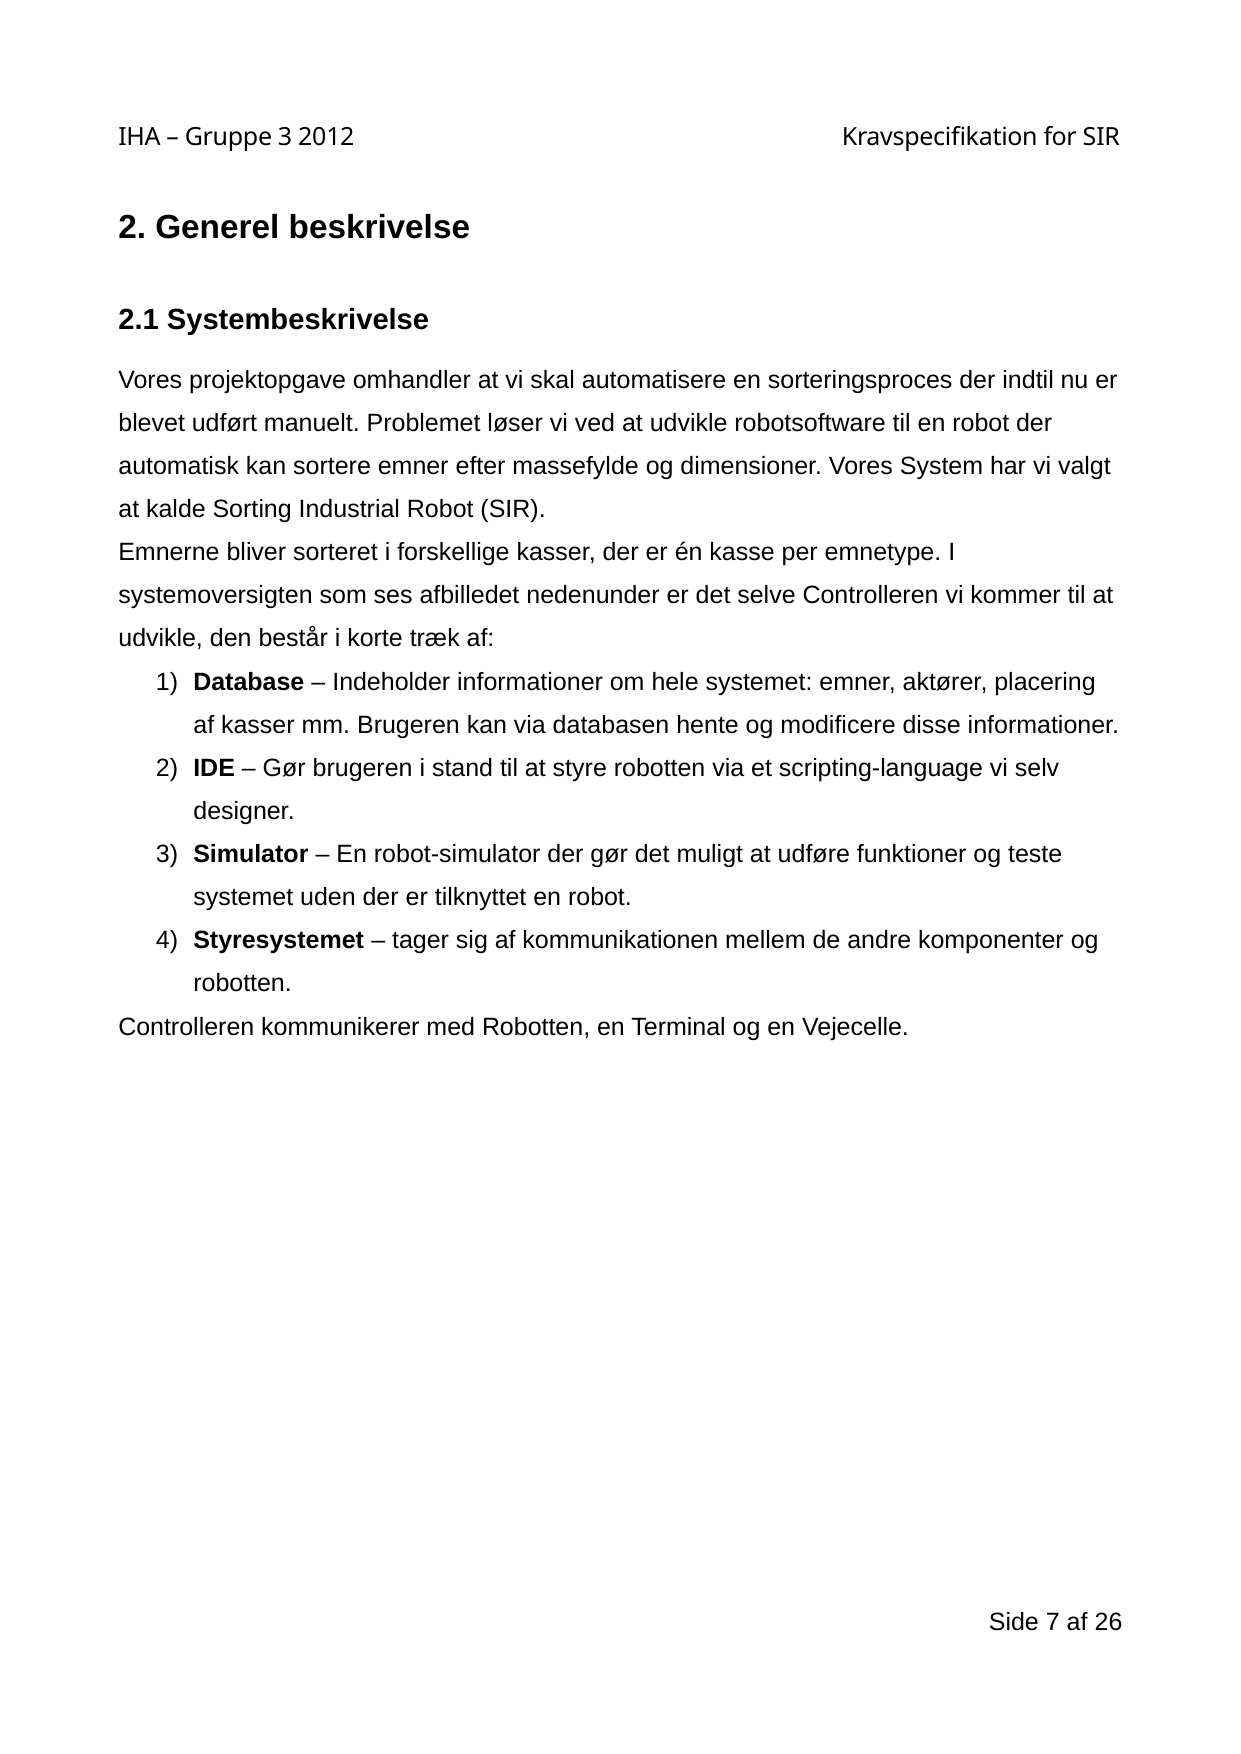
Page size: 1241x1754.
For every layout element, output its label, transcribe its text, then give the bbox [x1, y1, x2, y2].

list Simulator – En robot-simulator der gør det muligt at udføre funktioner og teste systemet uden der er tilknyttet en robot. [156, 839, 1122, 911]
text Controlleren kommunikerer med Robotten, en Terminal og en Vejecelle. [118, 1011, 1122, 1040]
subtitle 2.1 Systembeskrivelse [118, 302, 1122, 335]
text Emnerne bliver sorteret i forskellige kasser, der er én kasse per emnetype. I systemoversigten som ses afbilledet nedenunder er det selve Controlleren vi kommer til at udvikle, den består i korte træk af: [118, 537, 1122, 652]
text Vores projektopgave omhandler at vi skal automatisere en sorteringsproces der indtil nu er blevet udført manuelt. Problemet løser vi ved at udvikle robotsoftware til en robot der automatisk kan sortere emner efter massefylde og dimensioner. Vores System har vi valgt at kalde Sorting Industrial Robot (SIR). [118, 364, 1122, 523]
list Styresystemet – tager sig af kommunikationen mellem de andre komponenter og robotten. [156, 925, 1122, 997]
subtitle 2. Generel beskrivelse [118, 207, 1122, 245]
list IDE – Gør brugeren i stand til at styre robotten via et scripting-language vi selv designer. [156, 753, 1122, 824]
list Database – Indeholder informationer om hele systemet: emner, aktører, placering af kasser mm. Brugeren kan via databasen hente og modificere disse informationer. [156, 666, 1122, 738]
